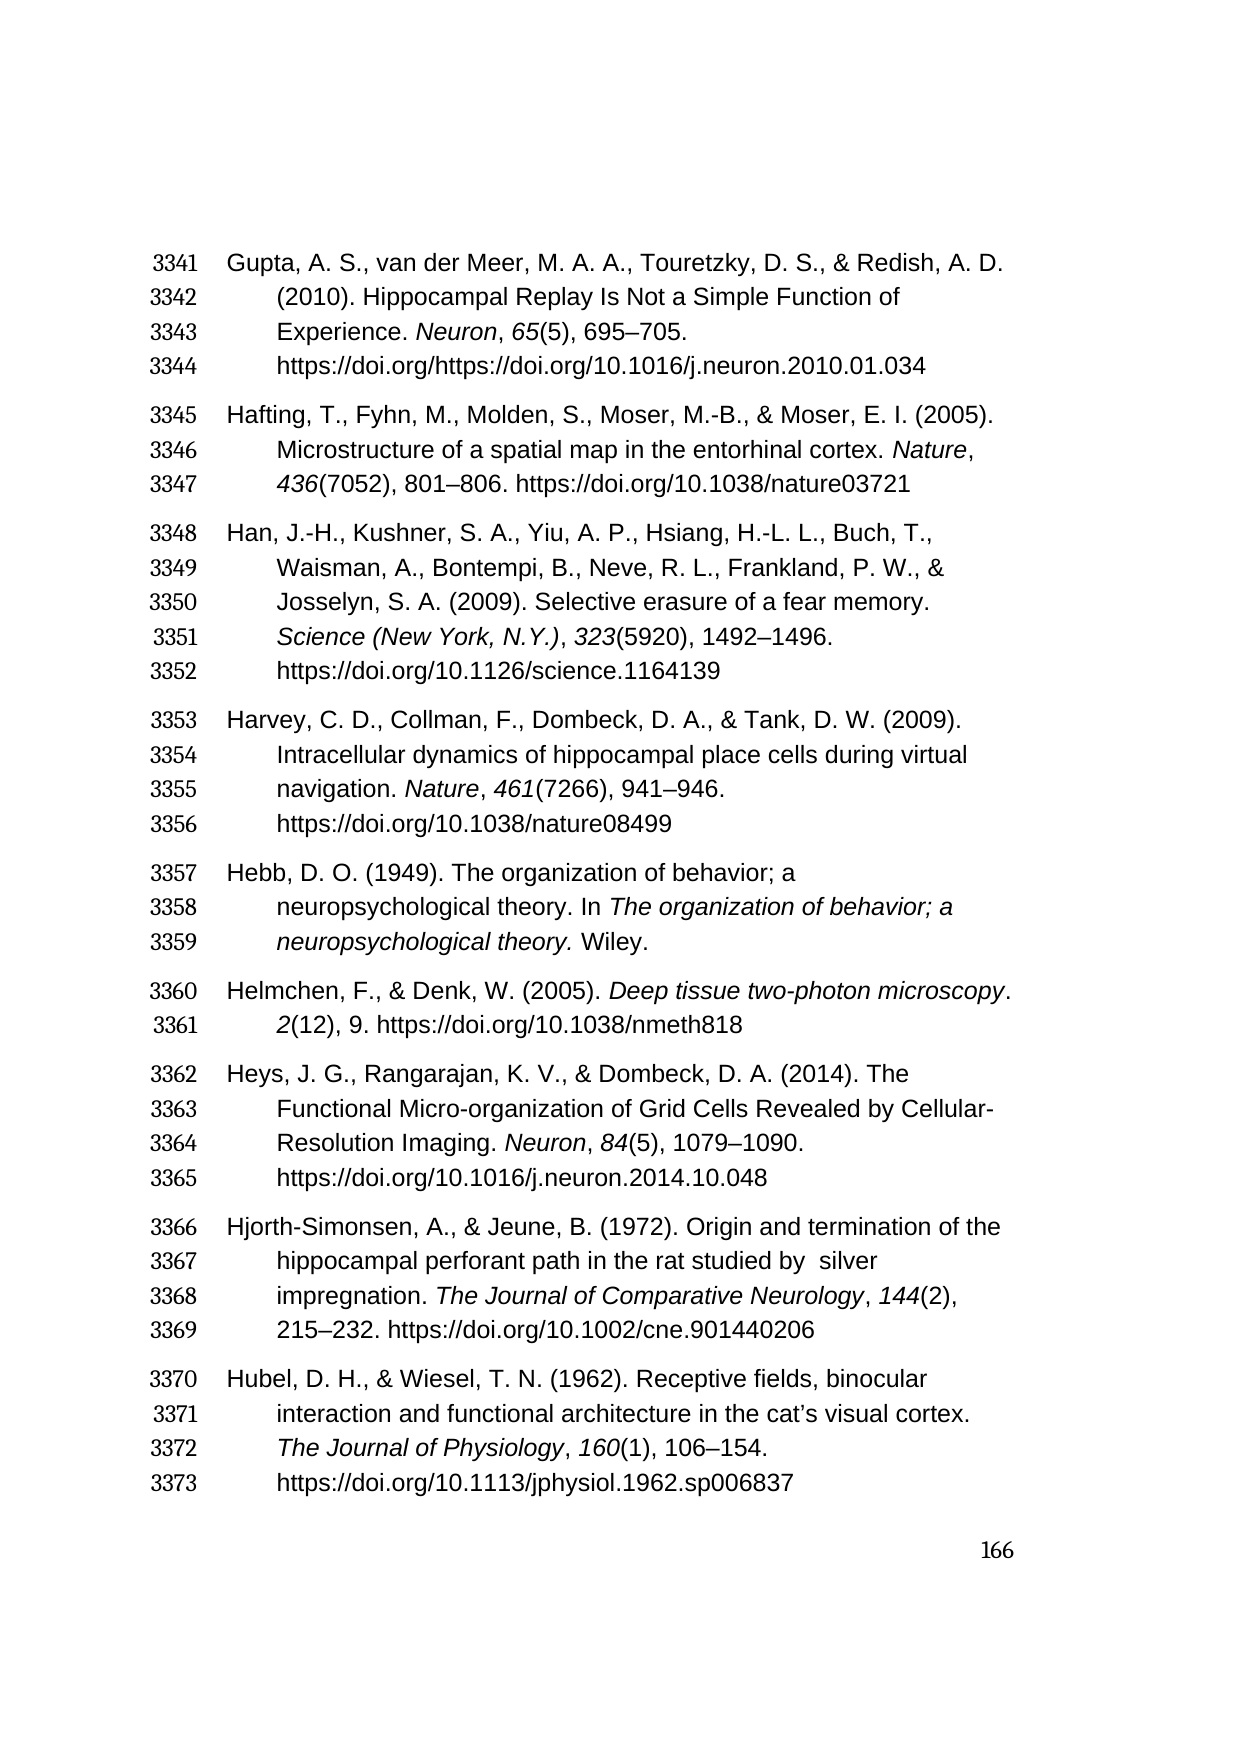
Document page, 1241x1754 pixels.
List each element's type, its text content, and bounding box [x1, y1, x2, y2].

text Hjorth-Simonsen, A., & Jeune, B. (1972). Origin and termination of the hippocampal perforant path in the rat studied by silver impregnation. The Journal of Comparative Neurology, 144(2), 215–232. https://doi.org/10.1002/cne.901440206 [226, 1212, 1014, 1344]
text Han, J.-H., Kushner, S. A., Yiu, A. P., Hsiang, H.-L. L., Buch, T., Waisman, A., Bontempi, B., Neve, R. L., Frankland, P. W., & Josselyn, S. A. (2009). Selective erasure of a fear memory. Science (New York, N.Y.), 323(5920), 1492–1496. https://doi.org/10.1126/science.1164139 [226, 518, 1014, 685]
text Harvey, C. D., Collman, F., Dombeck, D. A., & Tank, D. W. (2009). Intracellular dynamics of hippocampal place cells during virtual navigation. Nature, 461(7266), 941–946. https://doi.org/10.1038/nature08499 [226, 705, 1014, 837]
text Heys, J. G., Rangarajan, K. V., & Dombeck, D. A. (2014). The Functional Micro-organization of Grid Cells Revealed by Cellular-Resolution Imaging. Neuron, 84(5), 1079–1090. https://doi.org/10.1016/j.neuron.2014.10.048 [226, 1059, 1014, 1191]
text Hubel, D. H., & Wiesel, T. N. (1962). Receptive fields, binocular interaction and functional architecture in the cat’s visual cortex. The Journal of Physiology, 160(1), 106–154. https://doi.org/10.1113/jphysiol.1962.sp006837 [226, 1364, 1014, 1496]
text Helmchen, F., & Denk, W. (2005). Deep tissue two-photon microscopy. 2(12), 9. https://doi.org/10.1038/nmeth818 [226, 976, 1014, 1039]
text Hebb, D. O. (1949). The organization of behavior; a neuropsychological theory. In The organization of behavior; a neuropsychological theory. Wiley. [226, 858, 1014, 955]
text Gupta, A. S., van der Meer, M. A. A., Touretzky, D. S., & Redish, A. D. (2010). Hippocampal Replay Is Not a Simple Function of Experience. Neuron, 65(5), 695–705. https://doi.org/https://doi.org/10.1016/j.neuron.2010.01.034 [226, 248, 1014, 380]
text Hafting, T., Fyhn, M., Molden, S., Moser, M.-B., & Moser, E. I. (2005). Microstructure of a spatial map in the entorhinal cortex. Nature, 436(7052), 801–806. https://doi.org/10.1038/nature03721 [226, 400, 1014, 498]
